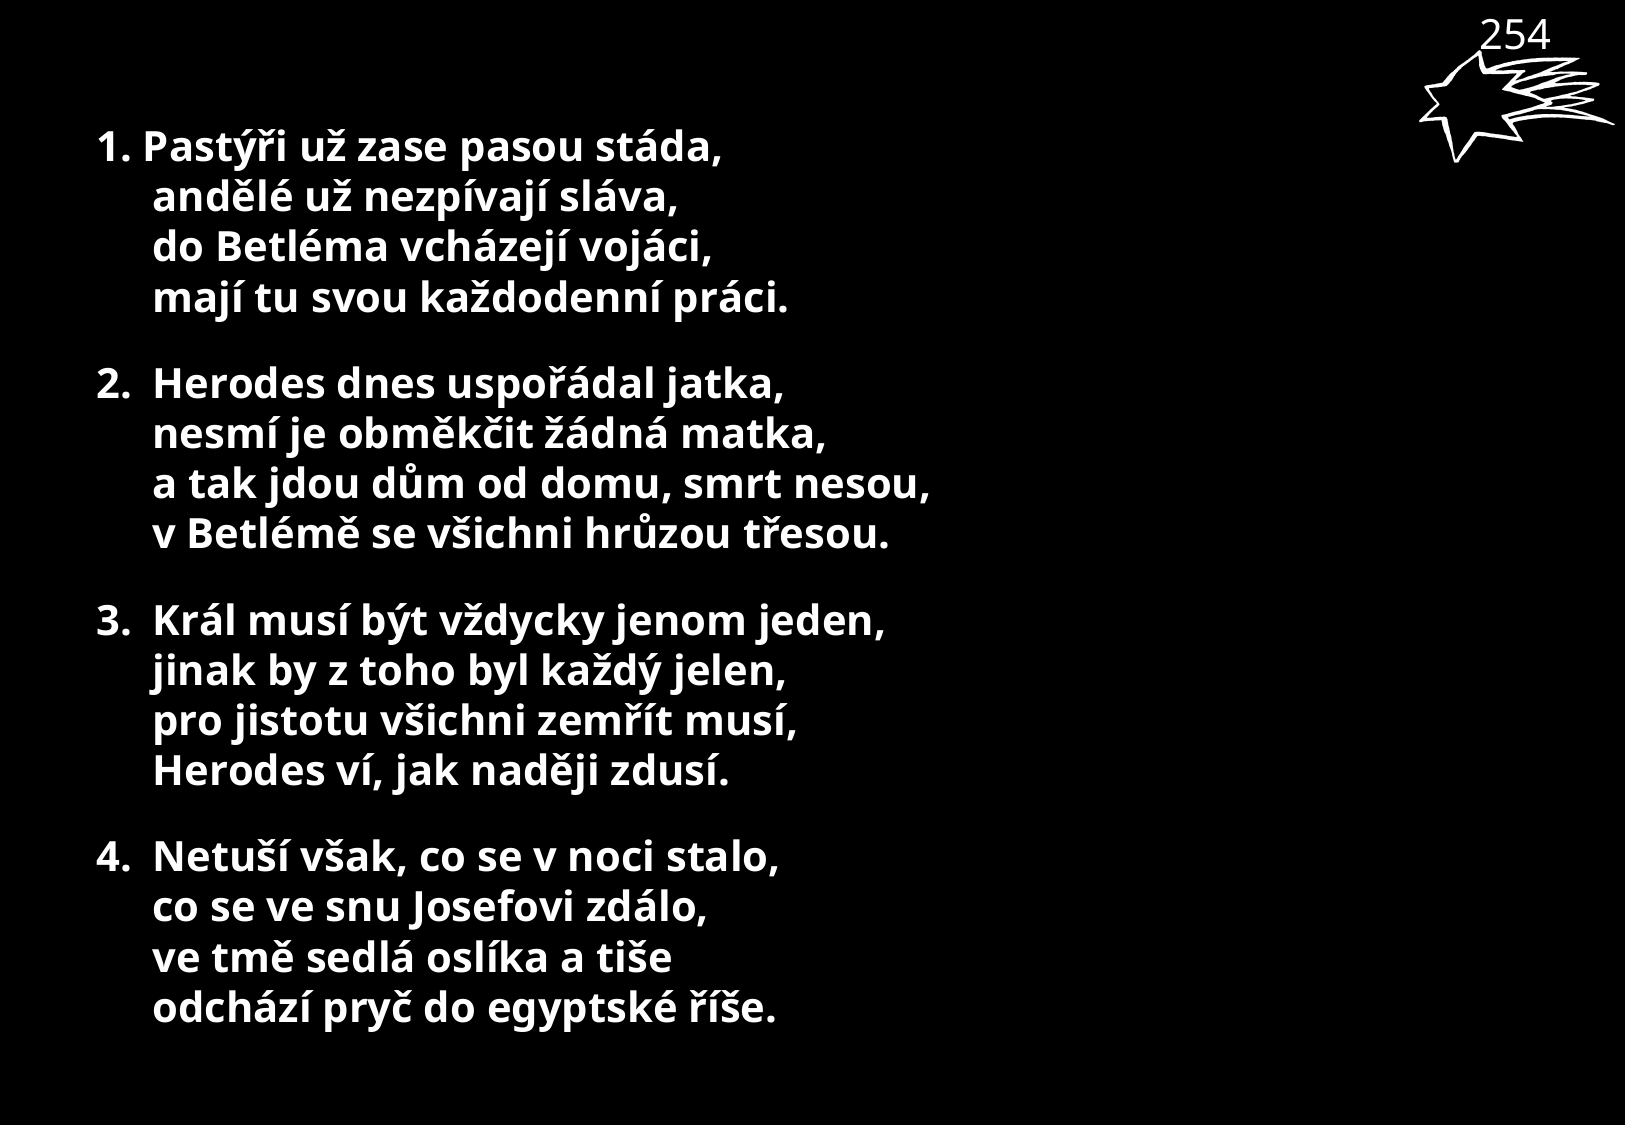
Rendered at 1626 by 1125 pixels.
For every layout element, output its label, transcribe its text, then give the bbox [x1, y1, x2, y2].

text_box 254 [1405, 0, 1626, 66]
list 1. Pastýři už zase pasou stáda, andělé už nezpívají sláva, do Betléma vcházejí vojáci, mají tu svou každodenní práci. 2. Herodes dnes uspořádal jatka, nesmí je obměkčit žádná matka, a tak jdou dům od domu, smrt nesou, v Betlémě se všichni hrůzou třesou. 3. Král musí být vždycky jenom jeden, jinak by z toho byl každý jelen, pro jistotu všichni zemřít musí, Herodes ví, jak naději zdusí. 4. Netuší však, co se v noci stalo, co se ve snu Josefovi zdálo, ve tmě sedlá oslíka a tiše odchází pryč do egyptské říše. [81, 112, 1544, 1101]
